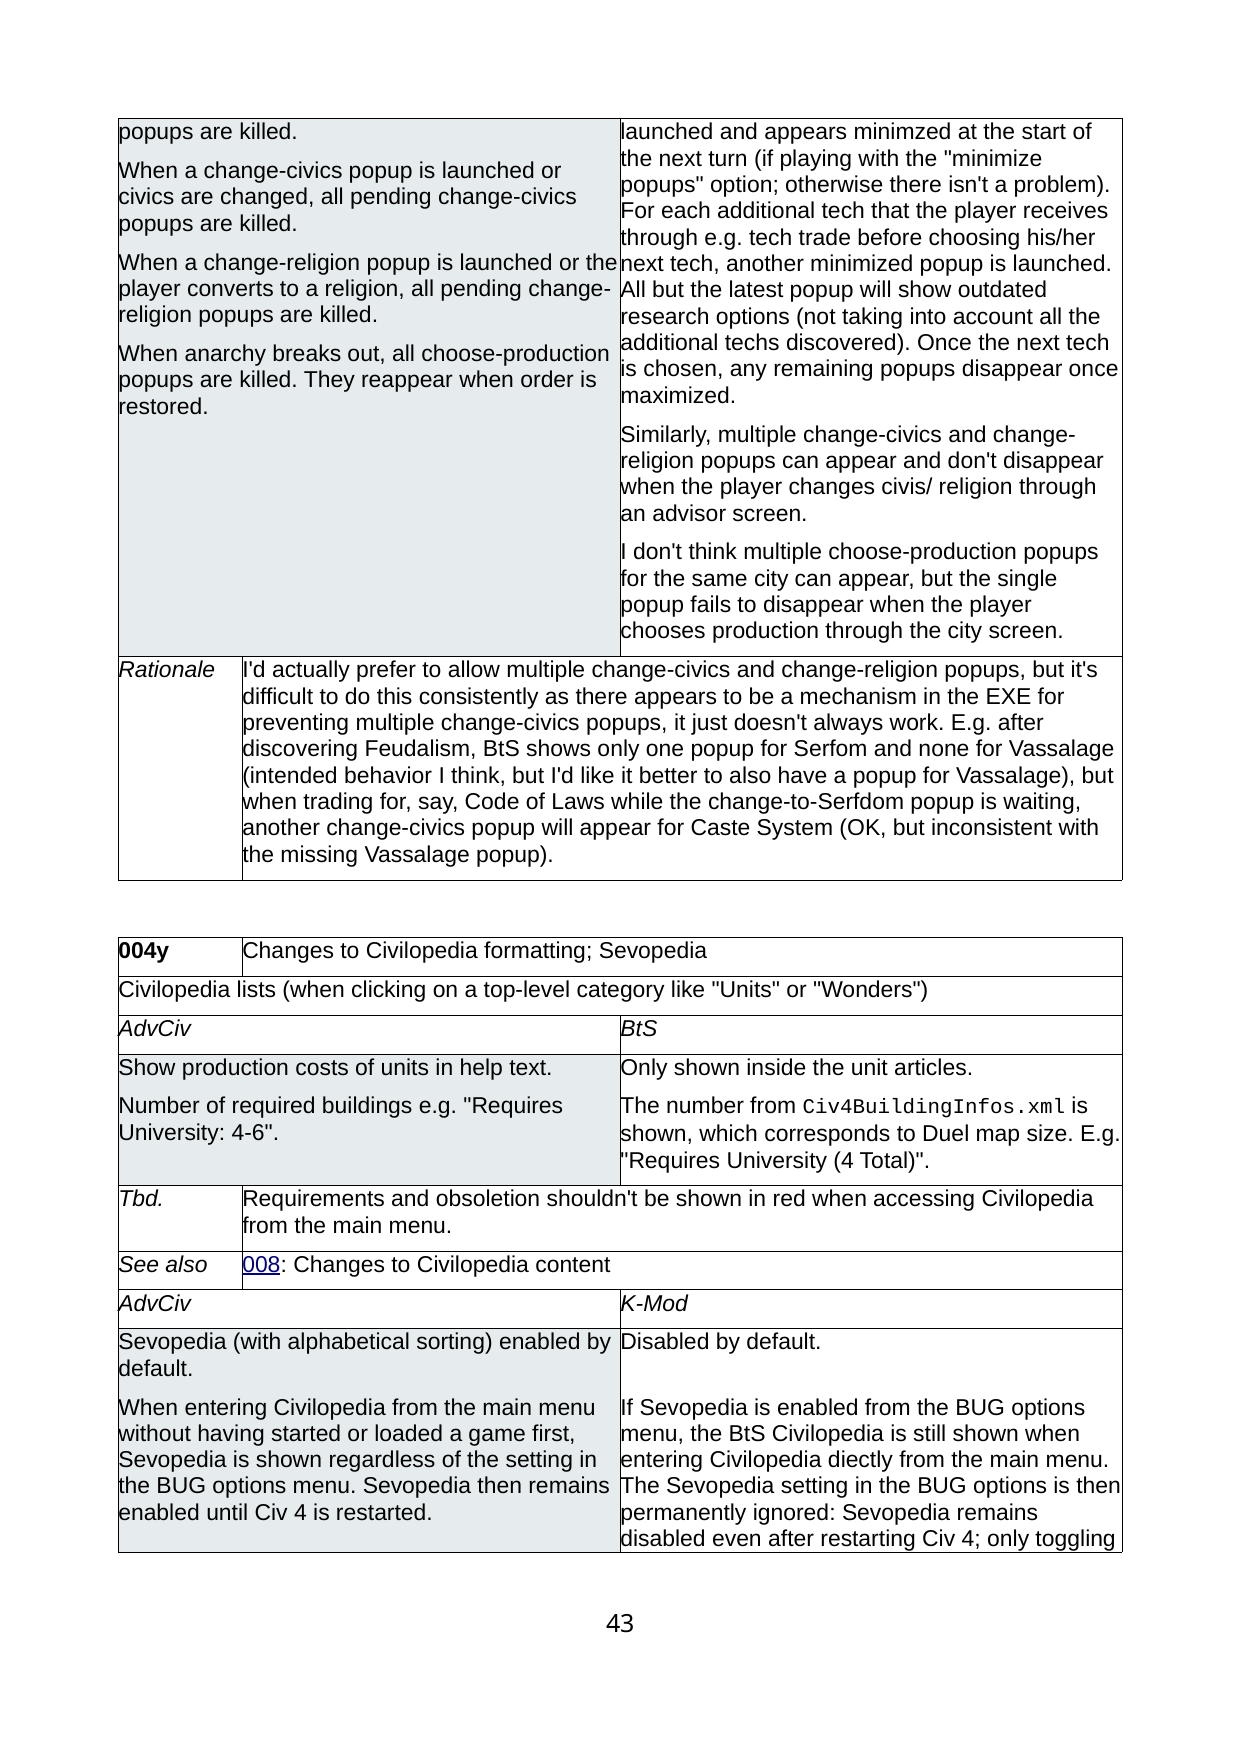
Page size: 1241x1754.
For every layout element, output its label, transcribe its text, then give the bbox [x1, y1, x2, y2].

table_cell I'd actually prefer to allow multiple change-civics and change-religion popups, but it's difficult to do this consistently as there appears to be a mechanism in the EXE for preventing multiple change-civics popups, it just doesn't always work. E.g. after discovering Feudalism, BtS shows only one popup for Serfom and none for Vassalage (intended behavior I think, but I'd like it better to also have a popup for Vassalage), but when trading for, say, Code of Laws while the change-to-Serfdom popup is waiting, another change-civics popup will appear for Caste System (OK, but inconsistent with the missing Vassalage popup). [243, 657, 1122, 879]
table_header 004y [119, 938, 242, 976]
table_cell 008: Changes to Civilopedia content [243, 1252, 1122, 1289]
table_cell BtS [621, 1016, 1122, 1054]
table_cell Disabled by default. If Sevopedia is enabled from the BUG options menu, the BtS Civilopedia is still shown when entering Civilopedia diectly from the main menu. The Sevopedia setting in the BUG options is then permanently ignored: Sevopedia remains disabled even after restarting Civ 4; only toggling [621, 1329, 1122, 1552]
table_cell Show production costs of units in help text. Number of required buildings e.g. "Requires University: 4-6". [119, 1055, 620, 1185]
table_cell K-Mod [621, 1290, 1122, 1328]
table_header Changes to Civilopedia formatting; Sevopedia [243, 938, 1122, 976]
table_cell Civilopedia lists (when clicking on a top-level category like "Units" or "Wonders") [119, 977, 1122, 1015]
table_cell launched and appears minimzed at the start of the next turn (if playing with the "minimize popups" option; otherwise there isn't a problem). For each additional tech that the player receives through e.g. tech trade before choosing his/her next tech, another minimized popup is launched. All but the latest popup will show outdated research options (not taking into account all the additional techs discovered). Once the next tech is chosen, any remaining popups disappear once maximized. Similarly, multiple change-civics and change-religion popups can appear and don't disappear when the player changes civis/ religion through an advisor screen. I don't think multiple choose-production popups for the same city can appear, but the single popup fails to disappear when the player chooses production through the city screen. [621, 119, 1122, 656]
table_cell Rationale [119, 657, 242, 879]
table_cell Sevopedia (with alphabetical sorting) enabled by default. When entering Civilopedia from the main menu without having started or loaded a game first, Sevopedia is shown regardless of the setting in the BUG options menu. Sevopedia then remains enabled until Civ 4 is restarted. [119, 1329, 620, 1552]
table_cell Requirements and obsoletion shouldn't be shown in red when accessing Civilopedia from the main menu. [243, 1186, 1122, 1251]
table_cell Only shown inside the unit articles. The number from Civ4BuildingInfos.xml is shown, which corresponds to Duel map size. E.g. "Requires University (4 Total)". [621, 1055, 1122, 1185]
table_cell See also [119, 1252, 242, 1289]
table_cell AdvCiv [119, 1290, 620, 1328]
table_cell AdvCiv [119, 1016, 620, 1054]
table_cell popups are killed. When a change-civics popup is launched or civics are changed, all pending change-civics popups are killed. When a change-religion popup is launched or the player converts to a religion, all pending change-religion popups are killed. When anarchy breaks out, all choose-production popups are killed. They reappear when order is restored. [119, 119, 620, 656]
table_cell Tbd. [119, 1186, 242, 1251]
